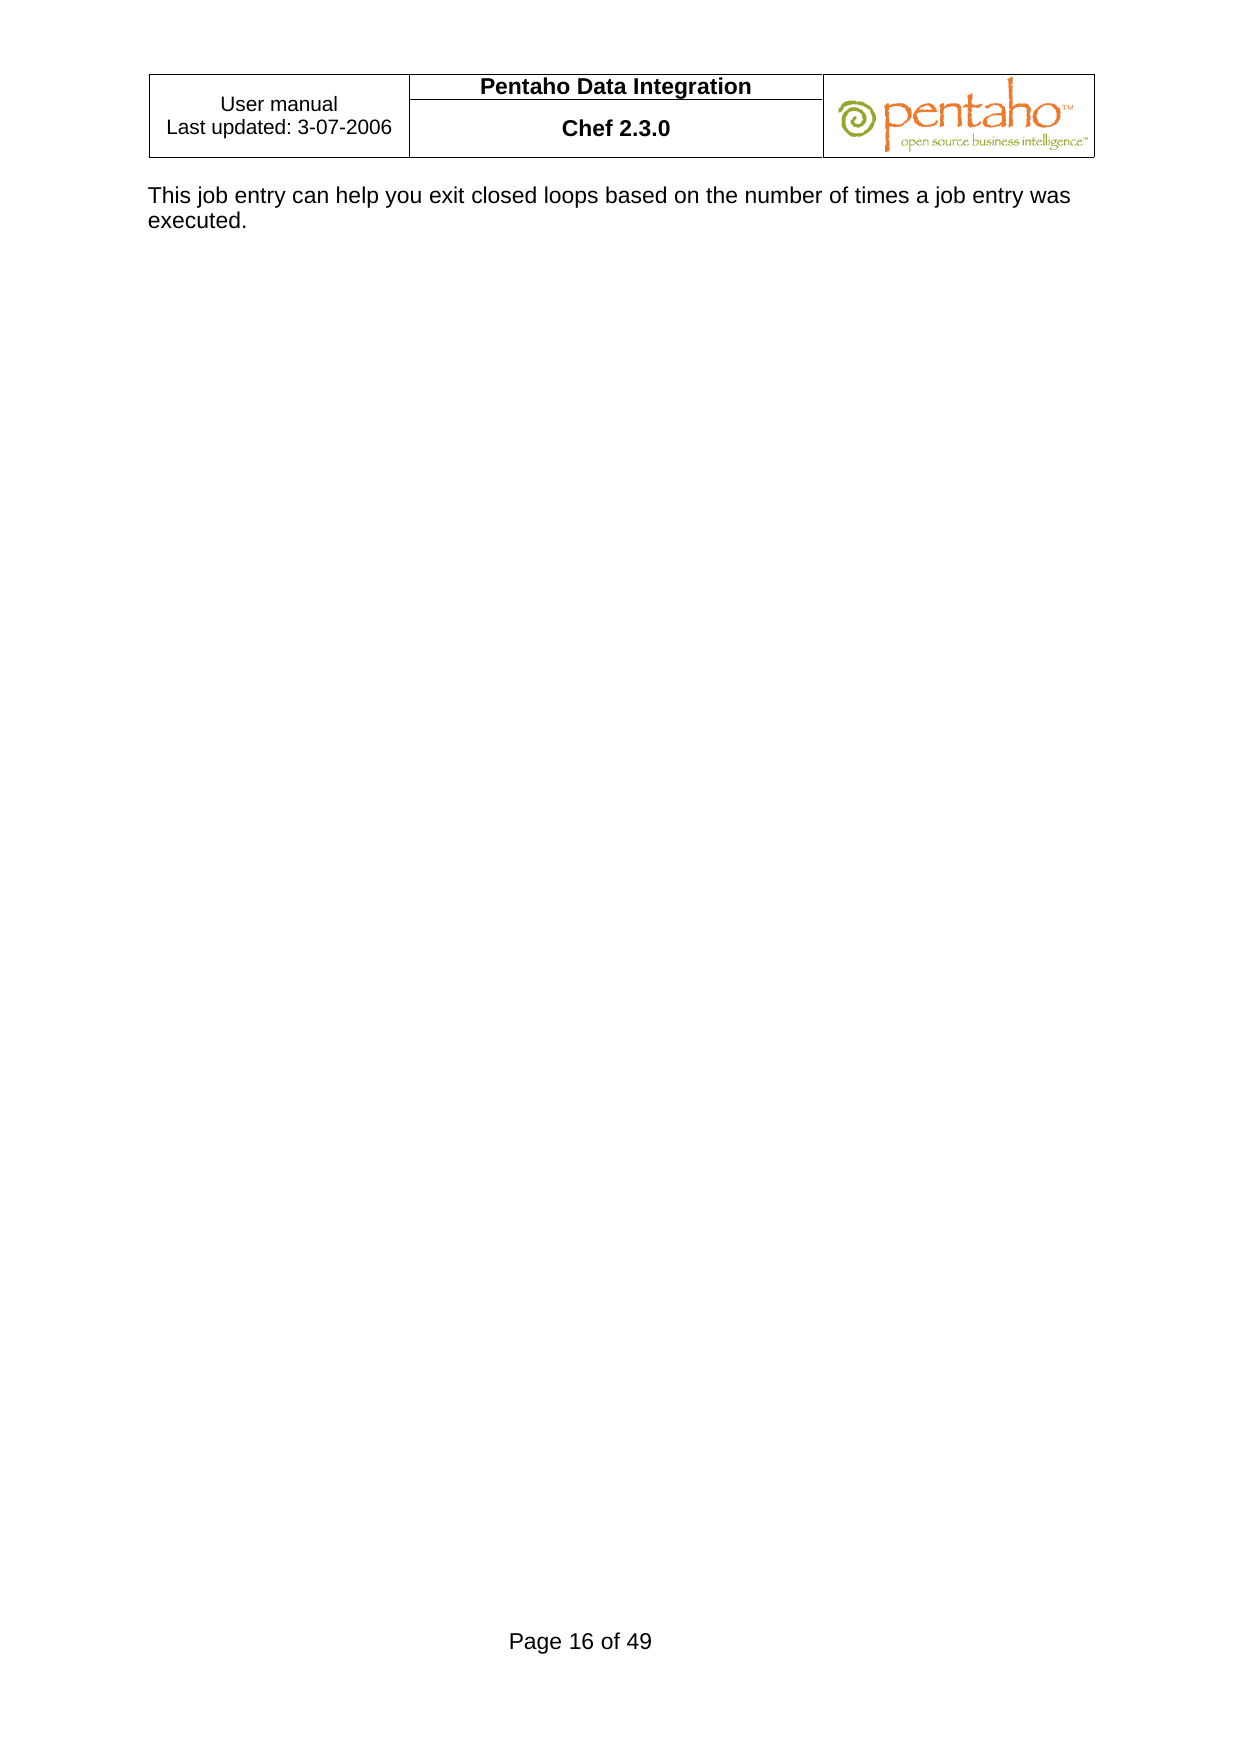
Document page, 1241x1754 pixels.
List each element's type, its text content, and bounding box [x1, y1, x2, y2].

text This job entry can help you exit closed loops based on the number of times a job entry was executed. [148, 183, 1092, 234]
